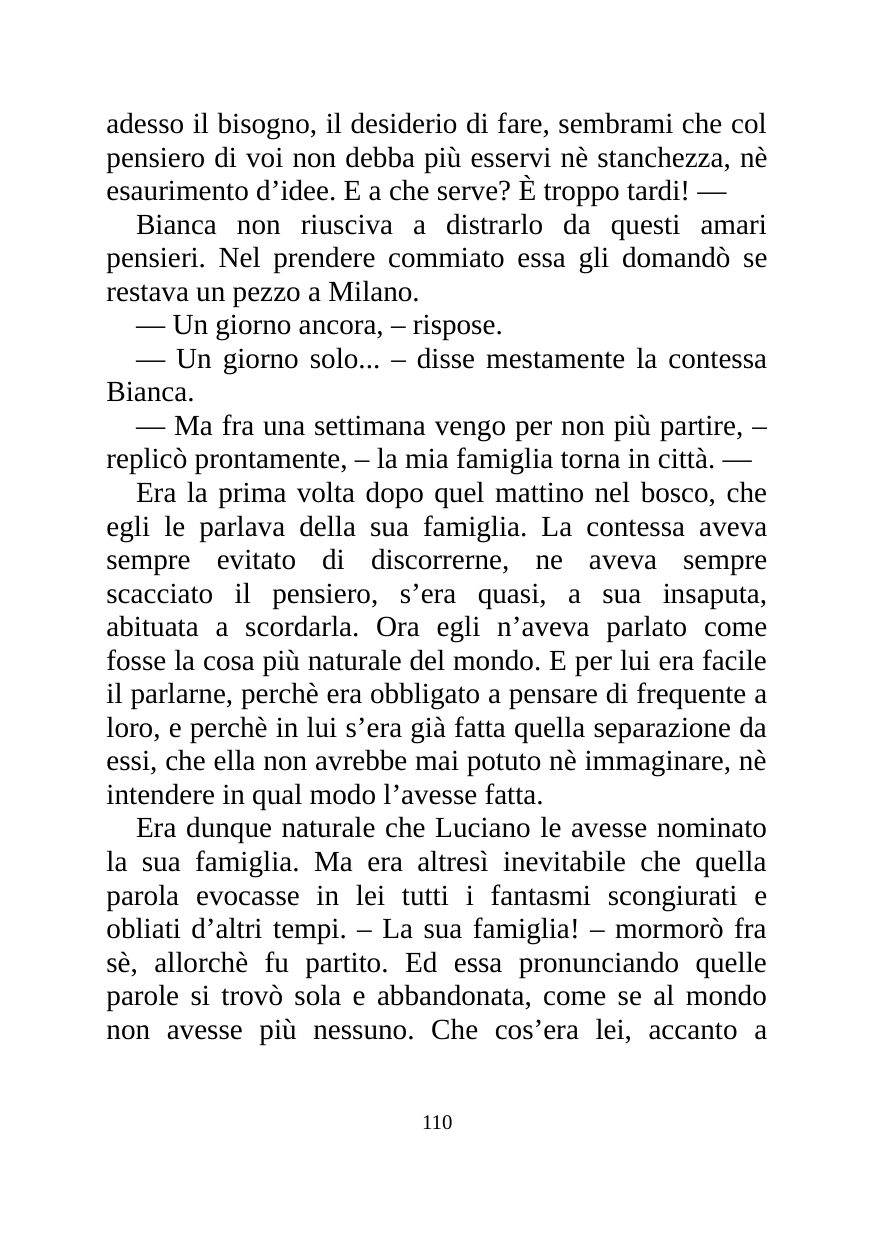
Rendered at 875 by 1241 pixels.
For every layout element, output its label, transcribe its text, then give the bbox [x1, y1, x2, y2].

text — Ma fra una settimana vengo per non più partire, – replicò prontamente, – la mia famiglia torna in città. — [106, 408, 768, 475]
text — Un giorno ancora, – rispose. [106, 307, 768, 341]
text Era la prima volta dopo quel mattino nel bosco, che egli le parlava della sua famiglia. La contessa aveva sempre evitato di discorrerne, ne aveva sempre scacciato il pensiero, s’era quasi, a sua insaputa, abituata a scordarla. Ora egli n’aveva parlato come fosse la cosa più naturale del mondo. E per lui era facile il parlarne, perchè era obbligato a pensare di frequente a loro, e perchè in lui s’era già fatta quella separazione da essi, che ella non avrebbe mai potuto nè immaginare, nè intendere in qual modo l’avesse fatta. [106, 475, 768, 811]
text — Un giorno solo... – disse mestamente la contessa Bianca. [106, 341, 768, 408]
text adesso il bisogno, il desiderio di fare, sembrami che col pensiero di voi non debba più esservi nè stanchezza, nè esaurimento d’idee. E a che serve? È troppo tardi! — [106, 106, 768, 207]
text Era dunque naturale che Luciano le avesse nominato la sua famiglia. Ma era altresì inevitabile che quella parola evocasse in lei tutti i fantasmi scongiurati e obliati d’altri tempi. – La sua famiglia! – mormorò fra sè, allorchè fu partito. Ed essa pronunciando quelle parole si trovò sola e abbandonata, come se al mondo non avesse più nessuno. Che cos’era lei, accanto a [106, 811, 768, 1045]
text Bianca non riusciva a distrarlo da questi amari pensieri. Nel prendere commiato essa gli domandò se restava un pezzo a Milano. [106, 207, 768, 307]
